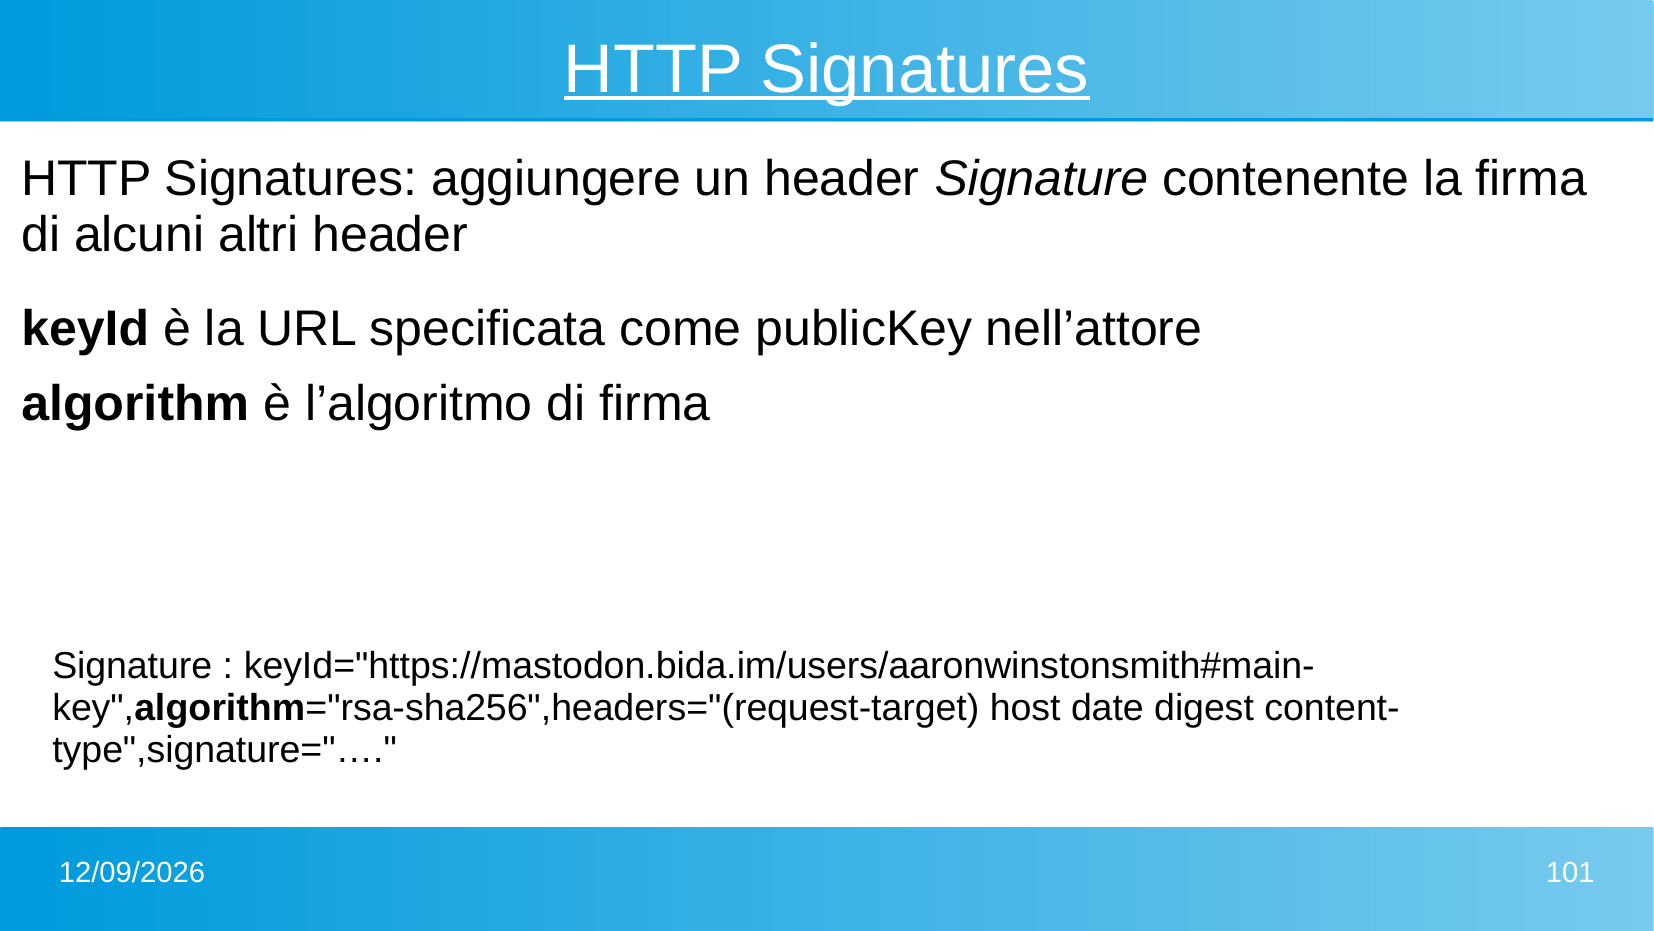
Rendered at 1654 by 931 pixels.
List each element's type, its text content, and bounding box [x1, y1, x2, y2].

title HTTP Signatures [59, 29, 1595, 108]
list algorithm è l’algoritmo di firma [21, 375, 1613, 451]
list keyId è la URL specificata come publicKey nell’attore [21, 300, 1613, 375]
list HTTP Signatures: aggiungere un header Signature contenente la firma di alcuni altri header [21, 150, 1613, 300]
text_box Signature : keyId="https://mastodon.bida.im/users/aaronwinstonsmith#main-key",algorithm="rsa-sha256",headers="(request-target) host date digest content-type",signature="…." [37, 637, 1576, 779]
